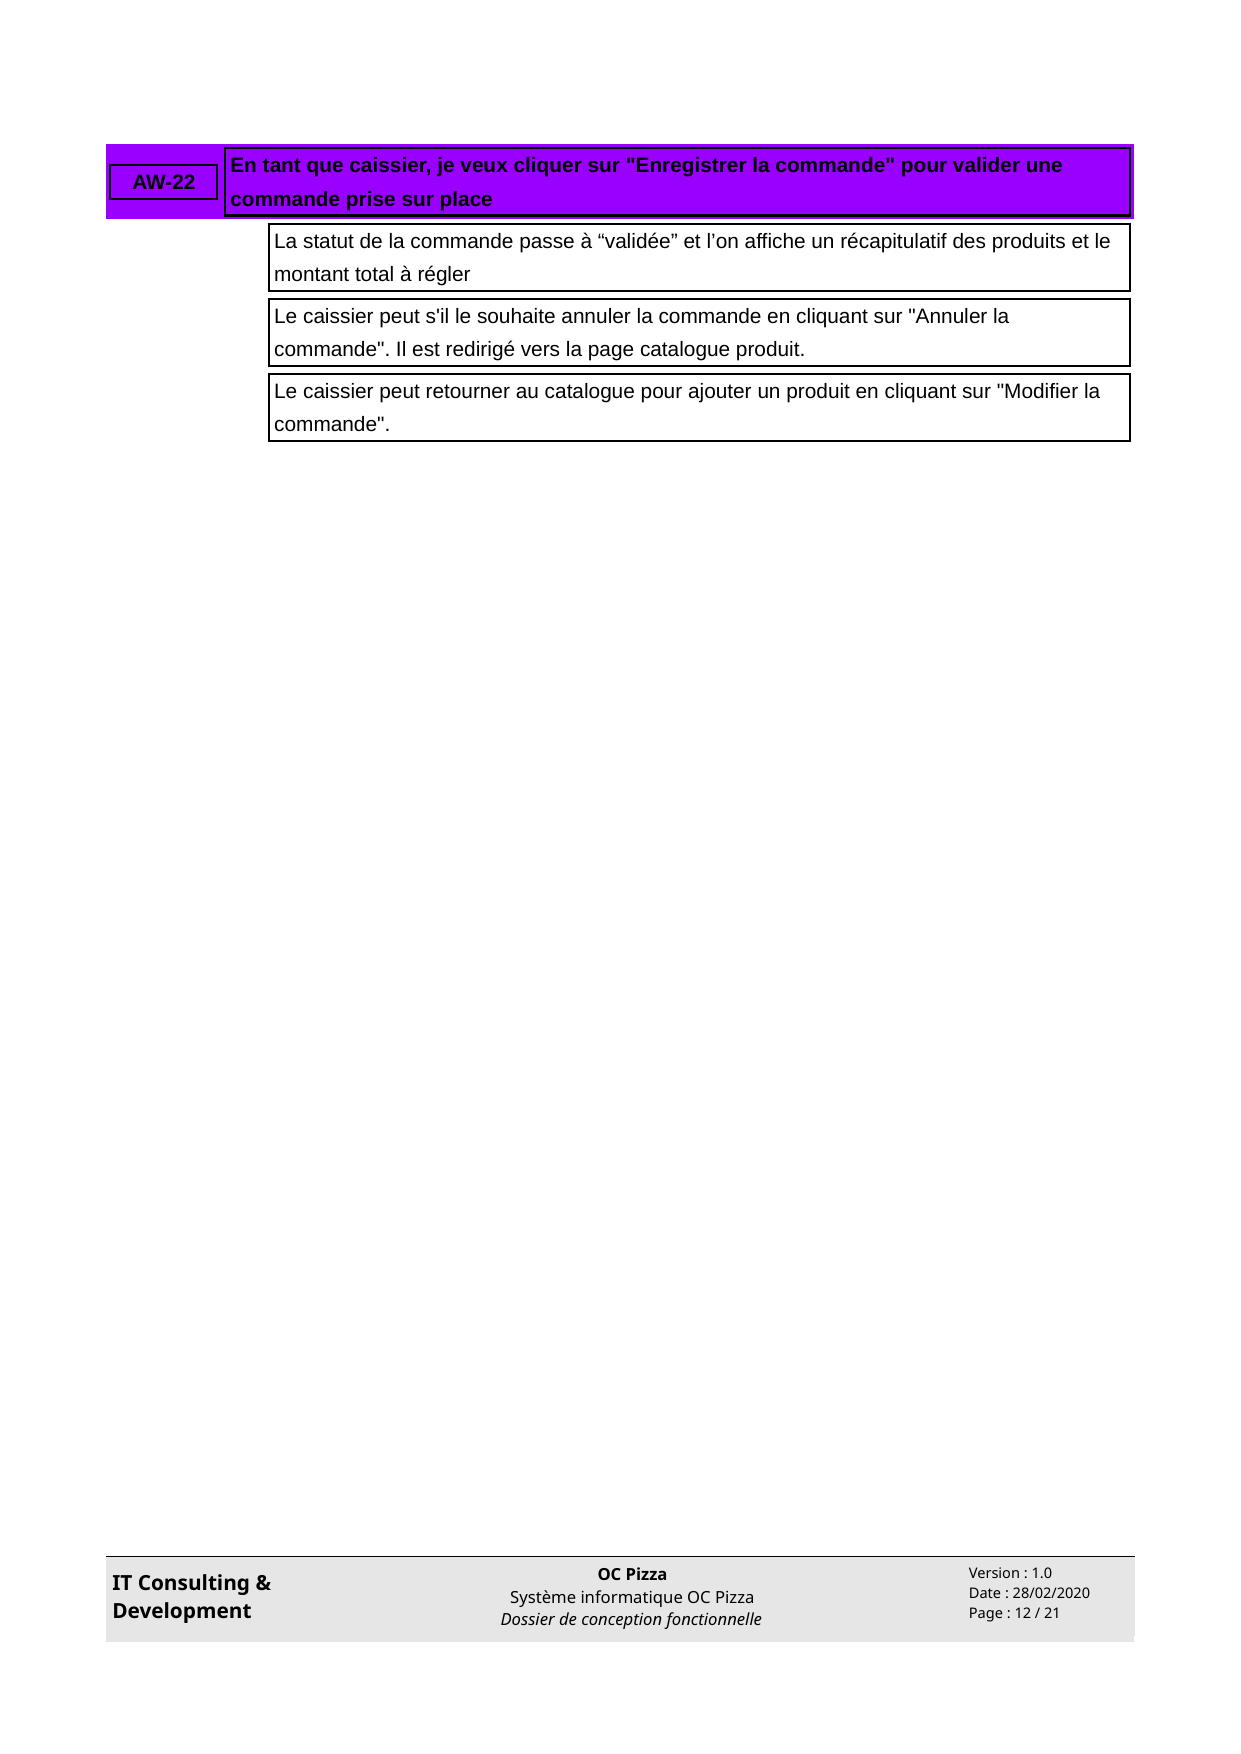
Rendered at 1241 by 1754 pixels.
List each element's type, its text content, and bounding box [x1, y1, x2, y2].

table_cell Le caissier peut retourner au catalogue pour ajouter un produit en cliquant sur "Modifier la commande". [265, 370, 1134, 445]
table_cell [221, 370, 265, 445]
table_cell [106, 220, 221, 445]
table_cell [221, 220, 265, 295]
table_cell La statut de la commande passe à “validée” et l’on affiche un récapitulatif des produits et le montant total à régler [265, 220, 1134, 295]
table_cell Le caissier peut s'il le souhaite annuler la commande en cliquant sur "Annuler la commande". Il est redirigé vers la page catalogue produit. [265, 295, 1134, 370]
table_header En tant que caissier, je veux cliquer sur "Enregistrer la commande" pour valider une commande prise sur place [221, 144, 1134, 219]
table_cell [221, 295, 265, 370]
table_header AW-22 [106, 144, 221, 219]
